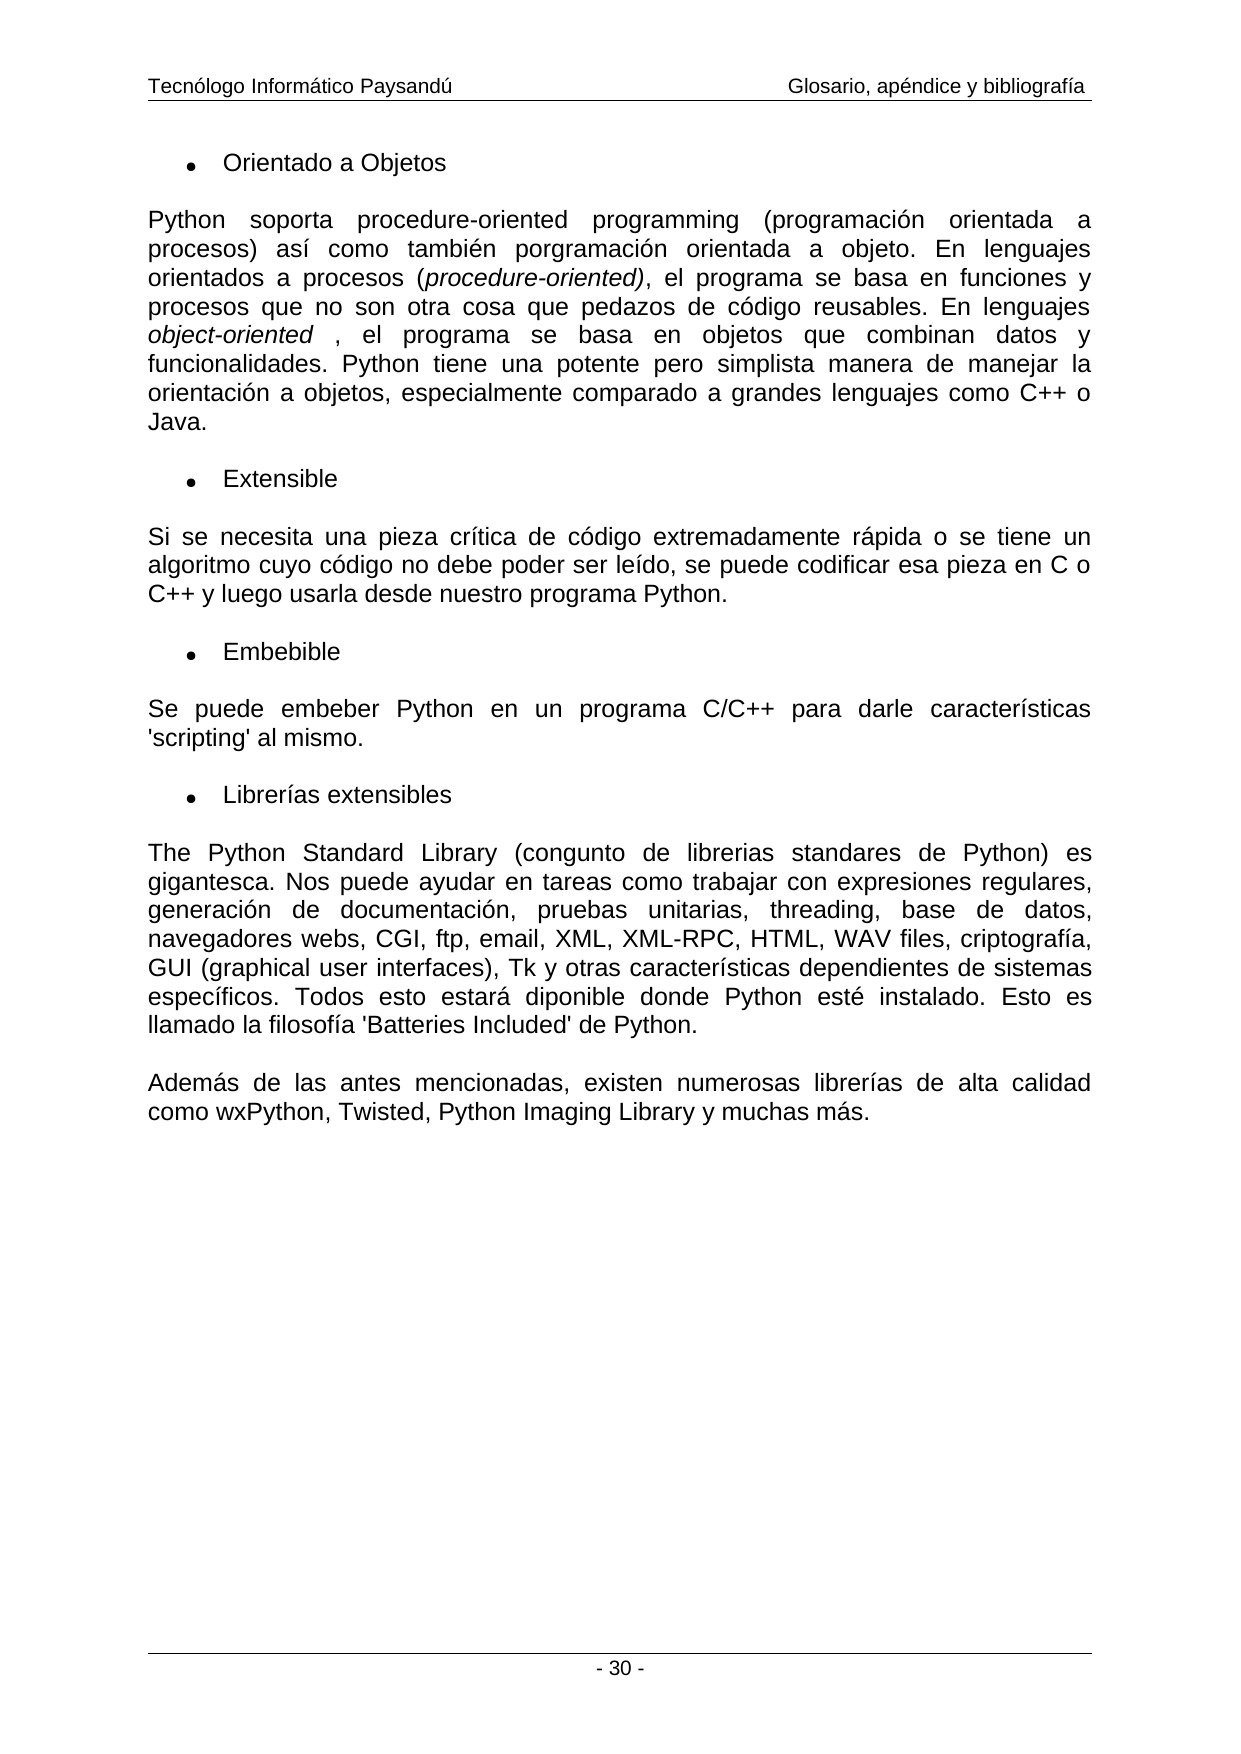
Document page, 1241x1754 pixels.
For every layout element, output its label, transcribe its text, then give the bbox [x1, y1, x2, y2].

text Además de las antes mencionadas, existen numerosas librerías de alta calidad como wxPython, Twisted, Python Imaging Library y muchas más. [148, 1068, 1092, 1125]
subtitle Orientado a Objetos [185, 148, 1092, 176]
text Python soporta procedure-oriented programming (programación orientada a procesos) así como también porgramación orientada a objeto. En lenguajes orientados a procesos (procedure-oriented), el programa se basa en funciones y procesos que no son otra cosa que pedazos de código reusables. En lenguajes object-oriented , el programa se basa en objetos que combinan datos y funcionalidades. Python tiene una potente pero simplista manera de manejar la orientación a objetos, especialmente comparado a grandes lenguajes como C++ o Java. [148, 205, 1092, 435]
subtitle Librerías extensibles [185, 780, 1092, 809]
subtitle Extensible [185, 464, 1092, 493]
text Si se necesita una pieza crítica de código extremadamente rápida o se tiene un algoritmo cuyo código no debe poder ser leído, se puede codificar esa pieza en C o C++ y luego usarla desde nuestro programa Python. [148, 521, 1092, 608]
subtitle Embebible [185, 636, 1092, 665]
text Se puede embeber Python en un programa C/C++ para darle características 'scripting' al mismo. [148, 694, 1092, 751]
text The Python Standard Library (congunto de librerias standares de Python) es gigantesca. Nos puede ayudar en tareas como trabajar con expresiones regulares, generación de documentación, pruebas unitarias, threading, base de datos, navegadores webs, CGI, ftp, email, XML, XML-RPC, HTML, WAV files, criptografía, GUI (graphical user interfaces), Tk y otras características dependientes de sistemas específicos. Todos esto estará diponible donde Python esté instalado. Esto es llamado la filosofía 'Batteries Included' de Python. [148, 838, 1092, 1039]
